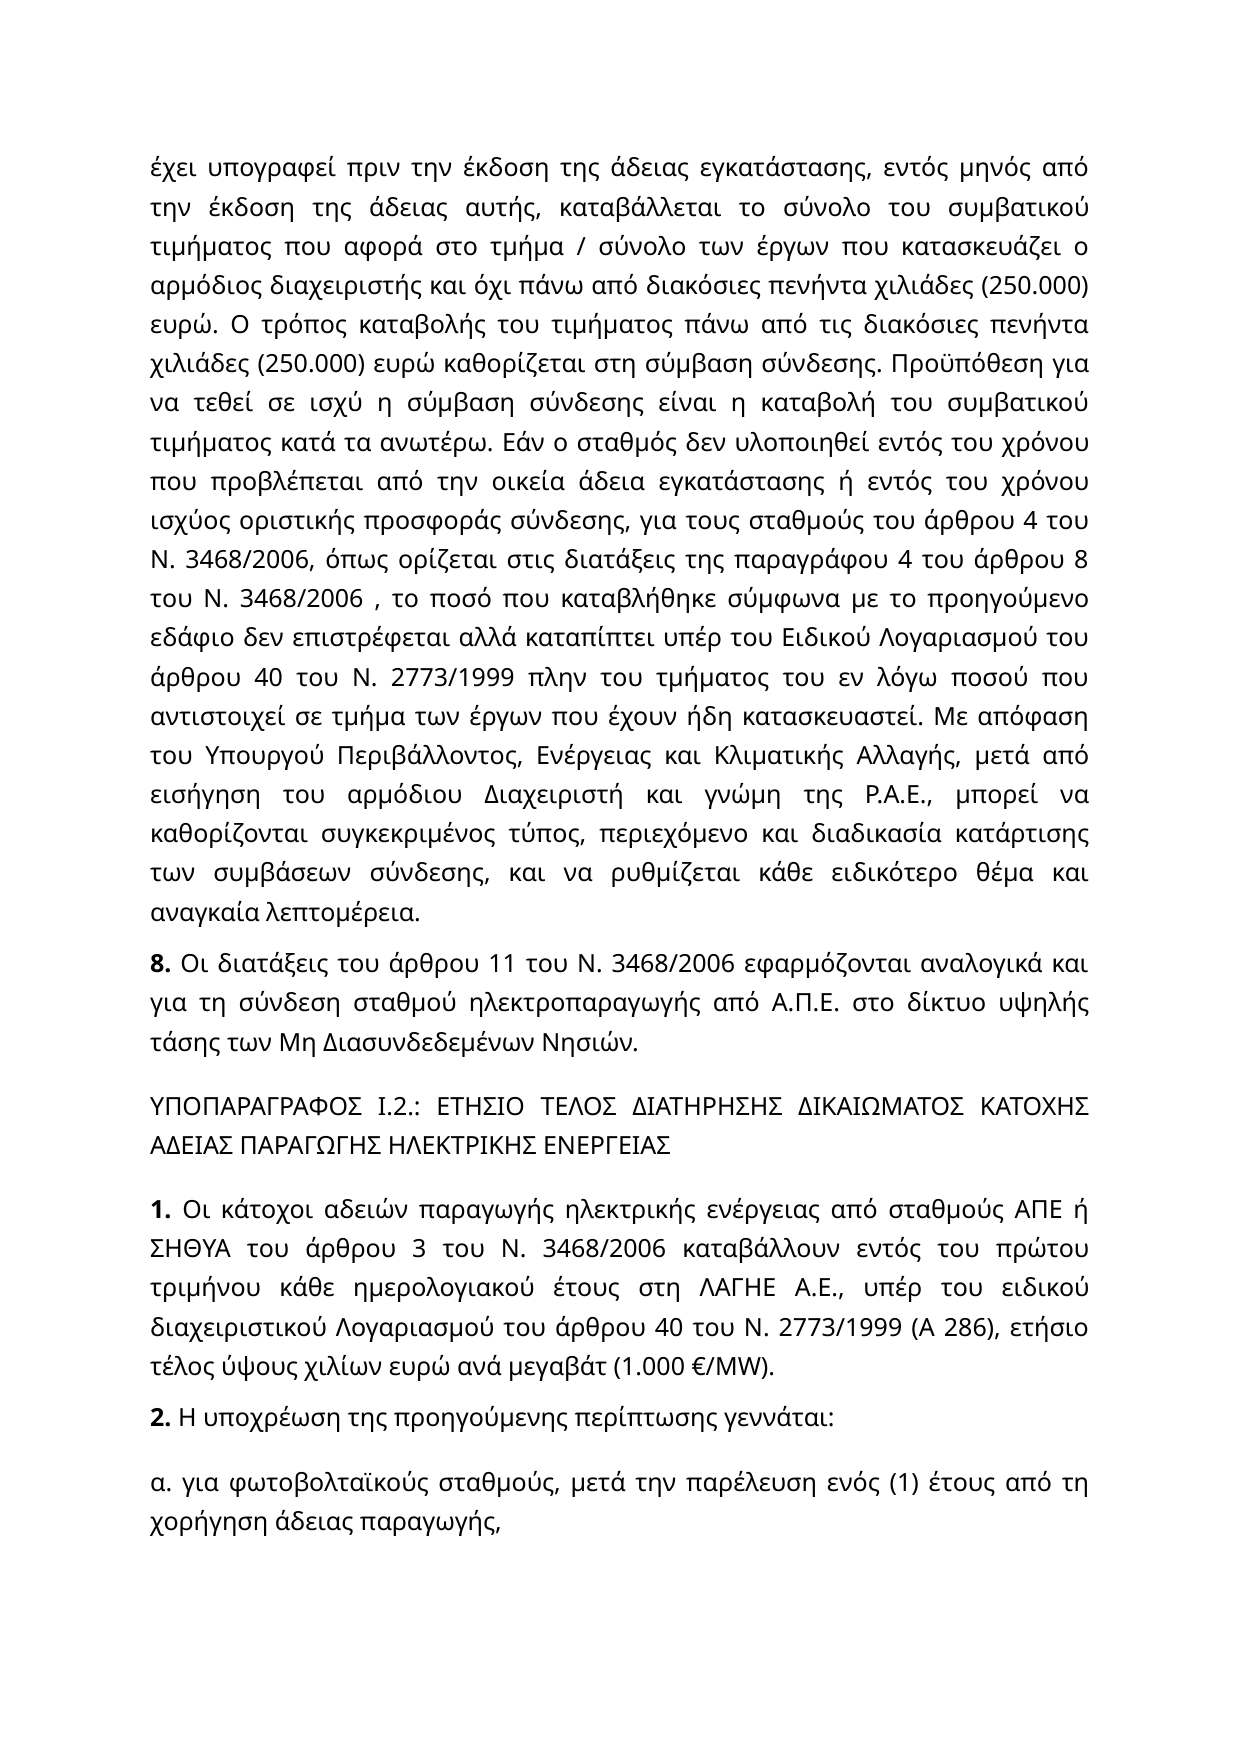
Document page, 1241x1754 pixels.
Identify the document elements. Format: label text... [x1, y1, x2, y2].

text 8. Οι διατάξεις του άρθρου 11 του Ν. 3468/2006 εφαρμόζονται αναλογικά και για τη σύνδεση σταθμού ηλεκτροπαραγωγής από Α.Π.Ε. στο δίκτυο υψηλής τάσης των Μη Διασυνδεδεμένων Νησιών. [150, 946, 1090, 1058]
text ΥΠΟΠΑΡΑΓΡΑΦΟΣ Ι.2.: ΕΤΗΣΙΟ ΤΕΛΟΣ ΔΙΑΤΗΡΗΣΗΣ ΔΙΚΑΙΩΜΑΤΟΣ ΚΑΤΟΧΗΣ ΑΔΕΙΑΣ ΠΑΡΑΓΩΓΗΣ ΗΛΕΚΤΡΙΚΗΣ ΕΝΕΡΓΕΙΑΣ [150, 1088, 1090, 1162]
text 1. Οι κάτοχοι αδειών παραγωγής ηλεκτρικής ενέργειας από σταθμούς ΑΠΕ ή ΣΗΘΥΑ του άρθρου 3 του Ν. 3468/2006 καταβάλλουν εντός του πρώτου τριμήνου κάθε ημερολογιακού έτους στη ΛΑΓΗΕ Α.Ε., υπέρ του ειδικού διαχειριστικού Λογαριασμού του άρθρου 40 του Ν. 2773/1999 (Α 286), ετήσιο τέλος ύψους χιλίων ευρώ ανά μεγαβάτ (1.000 €/MW). [150, 1192, 1090, 1382]
text α. για φωτοβολταϊκούς σταθμούς, μετά την παρέλευση ενός (1) έτους από τη χορήγηση άδειας παραγωγής, [150, 1464, 1090, 1537]
text έχει υπογραφεί πριν την έκδοση της άδειας εγκατάστασης, εντός μηνός από την έκδοση της άδειας αυτής, καταβάλλεται το σύνολο του συμβατικού τιμήματος που αφορά στο τμήμα / σύνολο των έργων που κατασκευάζει ο αρμόδιος διαχειριστής και όχι πάνω από διακόσιες πενήντα χιλιάδες (250.000) ευρώ. Ο τρόπος καταβολής του τιμήματος πάνω από τις διακόσιες πενήντα χιλιάδες (250.000) ευρώ καθορίζεται στη σύμβαση σύνδεσης. Προϋπόθεση για να τεθεί σε ισχύ η σύμβαση σύνδεσης είναι η καταβολή του συμβατικού τιμήματος κατά τα ανωτέρω. Εάν ο σταθμός δεν υλοποιηθεί εντός του χρόνου που προβλέπεται από την οικεία άδεια εγκατάστασης ή εντός του χρόνου ισχύος οριστικής προσφοράς σύνδεσης, για τους σταθμούς του άρθρου 4 του Ν. 3468/2006, όπως ορίζεται στις διατάξεις της παραγράφου 4 του άρθρου 8 του Ν. 3468/2006 , το ποσό που καταβλήθηκε σύμφωνα με το προηγούμενο εδάφιο δεν επιστρέφεται αλλά καταπίπτει υπέρ του Ειδικού Λογαριασμού του άρθρου 40 του Ν. 2773/1999 πλην του τμήματος του εν λόγω ποσού που αντιστοιχεί σε τμήμα των έργων που έχουν ήδη κατασκευαστεί. Με απόφαση του Υπουργού Περιβάλλοντος, Ενέργειας και Κλιματικής Αλλαγής, μετά από εισήγηση του αρμόδιου Διαχειριστή και γνώμη της Ρ.Α.Ε., μπορεί να καθορίζονται συγκεκριμένος τύπος, περιεχόμενο και διαδικασία κατάρτισης των συμβάσεων σύνδεσης, και να ρυθμίζεται κάθε ειδικότερο θέμα και αναγκαία λεπτομέρεια. [150, 150, 1090, 928]
text 2. Η υποχρέωση της προηγούμενης περίπτωσης γεννάται: [150, 1400, 1090, 1434]
